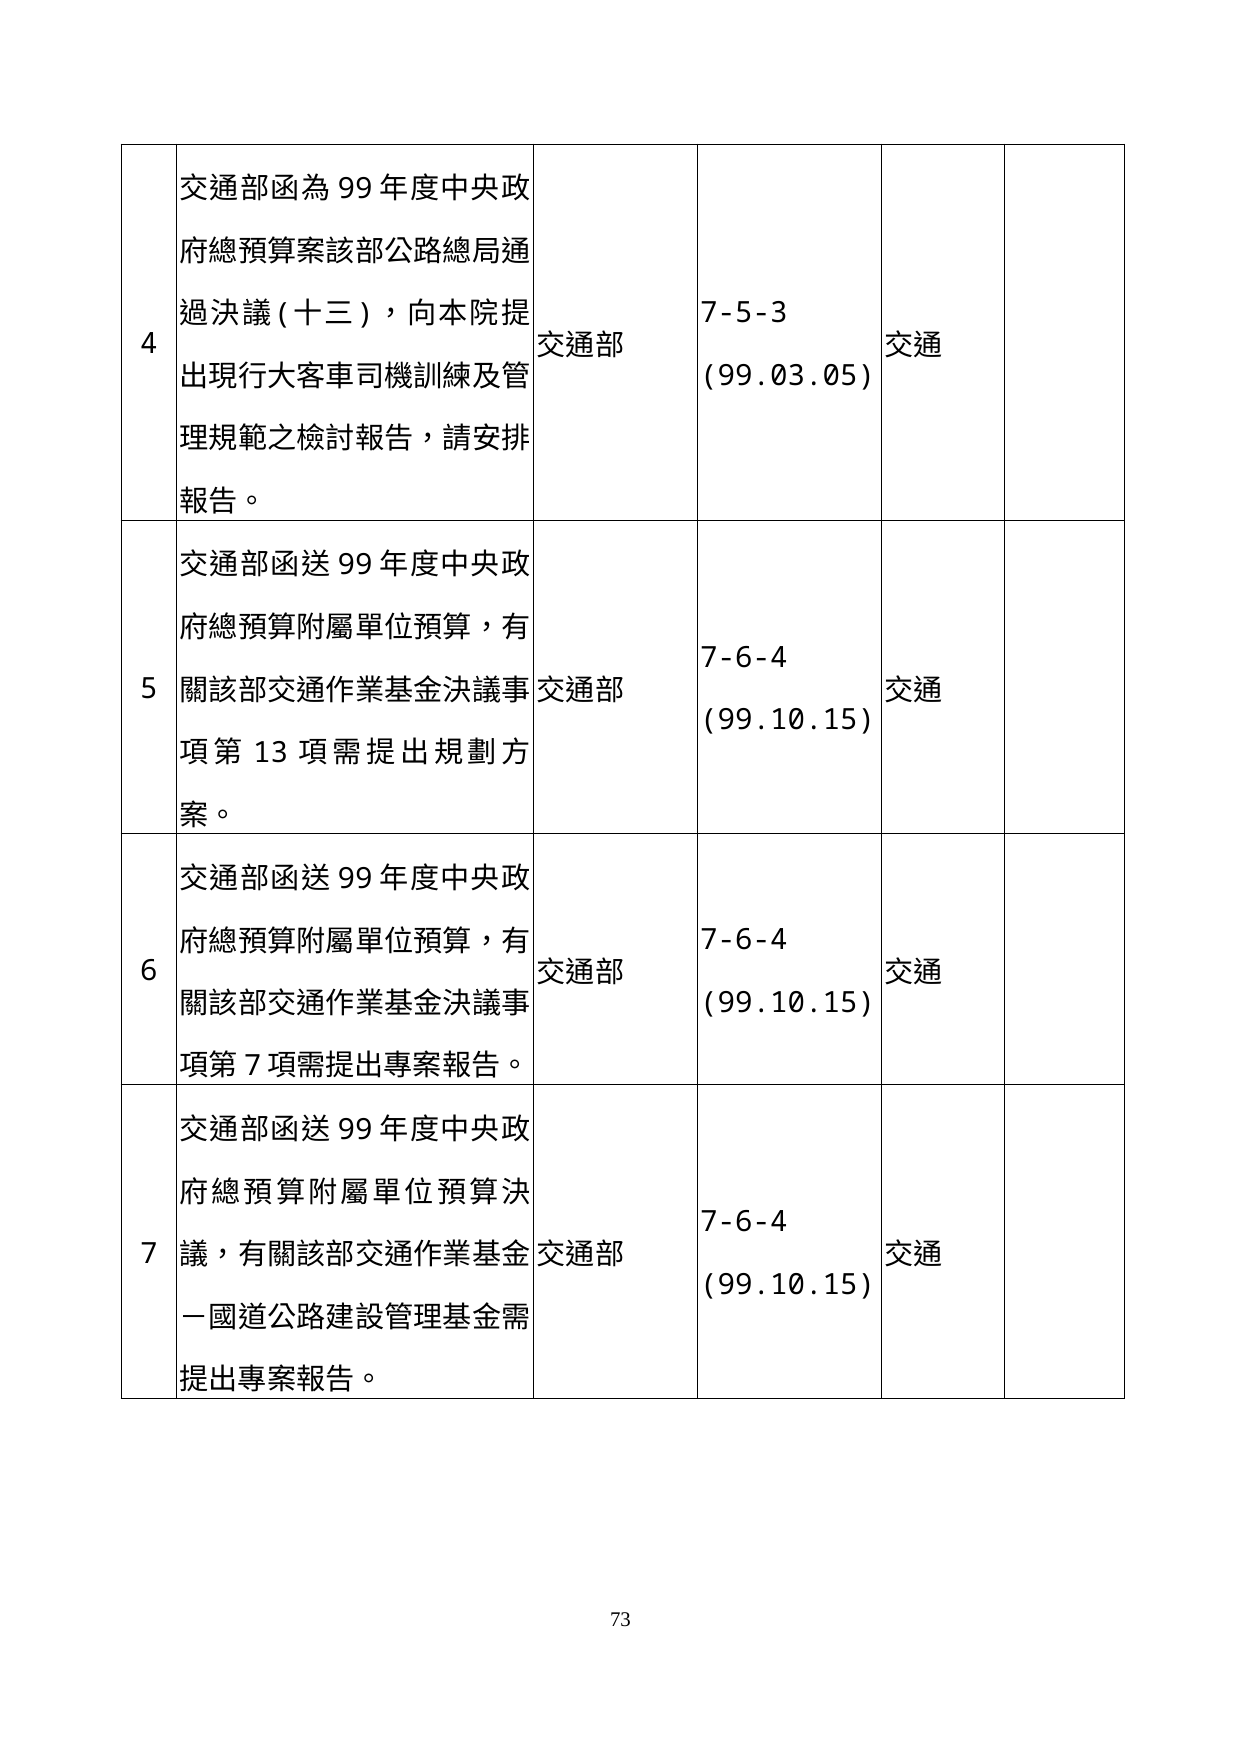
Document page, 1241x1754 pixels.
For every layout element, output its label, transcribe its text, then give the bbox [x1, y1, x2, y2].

table_cell 6 [122, 834, 176, 1084]
table_cell 交通部 [534, 834, 697, 1084]
table_cell 交通部 [534, 145, 697, 519]
table_cell 交通 [882, 1085, 1004, 1398]
table_cell [1005, 145, 1124, 519]
table_cell 交通部函為99年度中央政府總預算案該部公路總局通過決議(十三)，向本院提出現行大客車司機訓練及管理規範之檢討報告，請安排報告。 [177, 145, 533, 519]
table_cell 交通部函送99年度中央政府總預算附屬單位預算，有關該部交通作業基金決議事項第7項需提出專案報告。 [177, 834, 533, 1084]
table_cell 7-5-3 (99.03.05) [698, 145, 881, 519]
table_cell 交通 [882, 521, 1004, 833]
table_cell 7-6-4 (99.10.15) [698, 1085, 881, 1398]
table_cell [1005, 834, 1124, 1084]
table_cell 7-6-4 (99.10.15) [698, 521, 881, 833]
table_cell 7 [122, 1085, 176, 1398]
table_cell [1005, 521, 1124, 833]
table_cell 交通部 [534, 1085, 697, 1398]
table_cell 交通 [882, 834, 1004, 1084]
table_cell 交通 [882, 145, 1004, 519]
table_cell [1005, 1085, 1124, 1398]
table_cell 交通部 [534, 521, 697, 833]
table_cell 7-6-4 (99.10.15) [698, 834, 881, 1084]
table_cell 5 [122, 521, 176, 833]
table_cell 交通部函送99年度中央政府總預算附屬單位預算，有關該部交通作業基金決議事項第13項需提出規劃方案。 [177, 521, 533, 833]
table_cell 4 [122, 145, 176, 519]
table_cell 交通部函送99年度中央政府總預算附屬單位預算決議，有關該部交通作業基金－國道公路建設管理基金需提出專案報告。 [177, 1085, 533, 1398]
